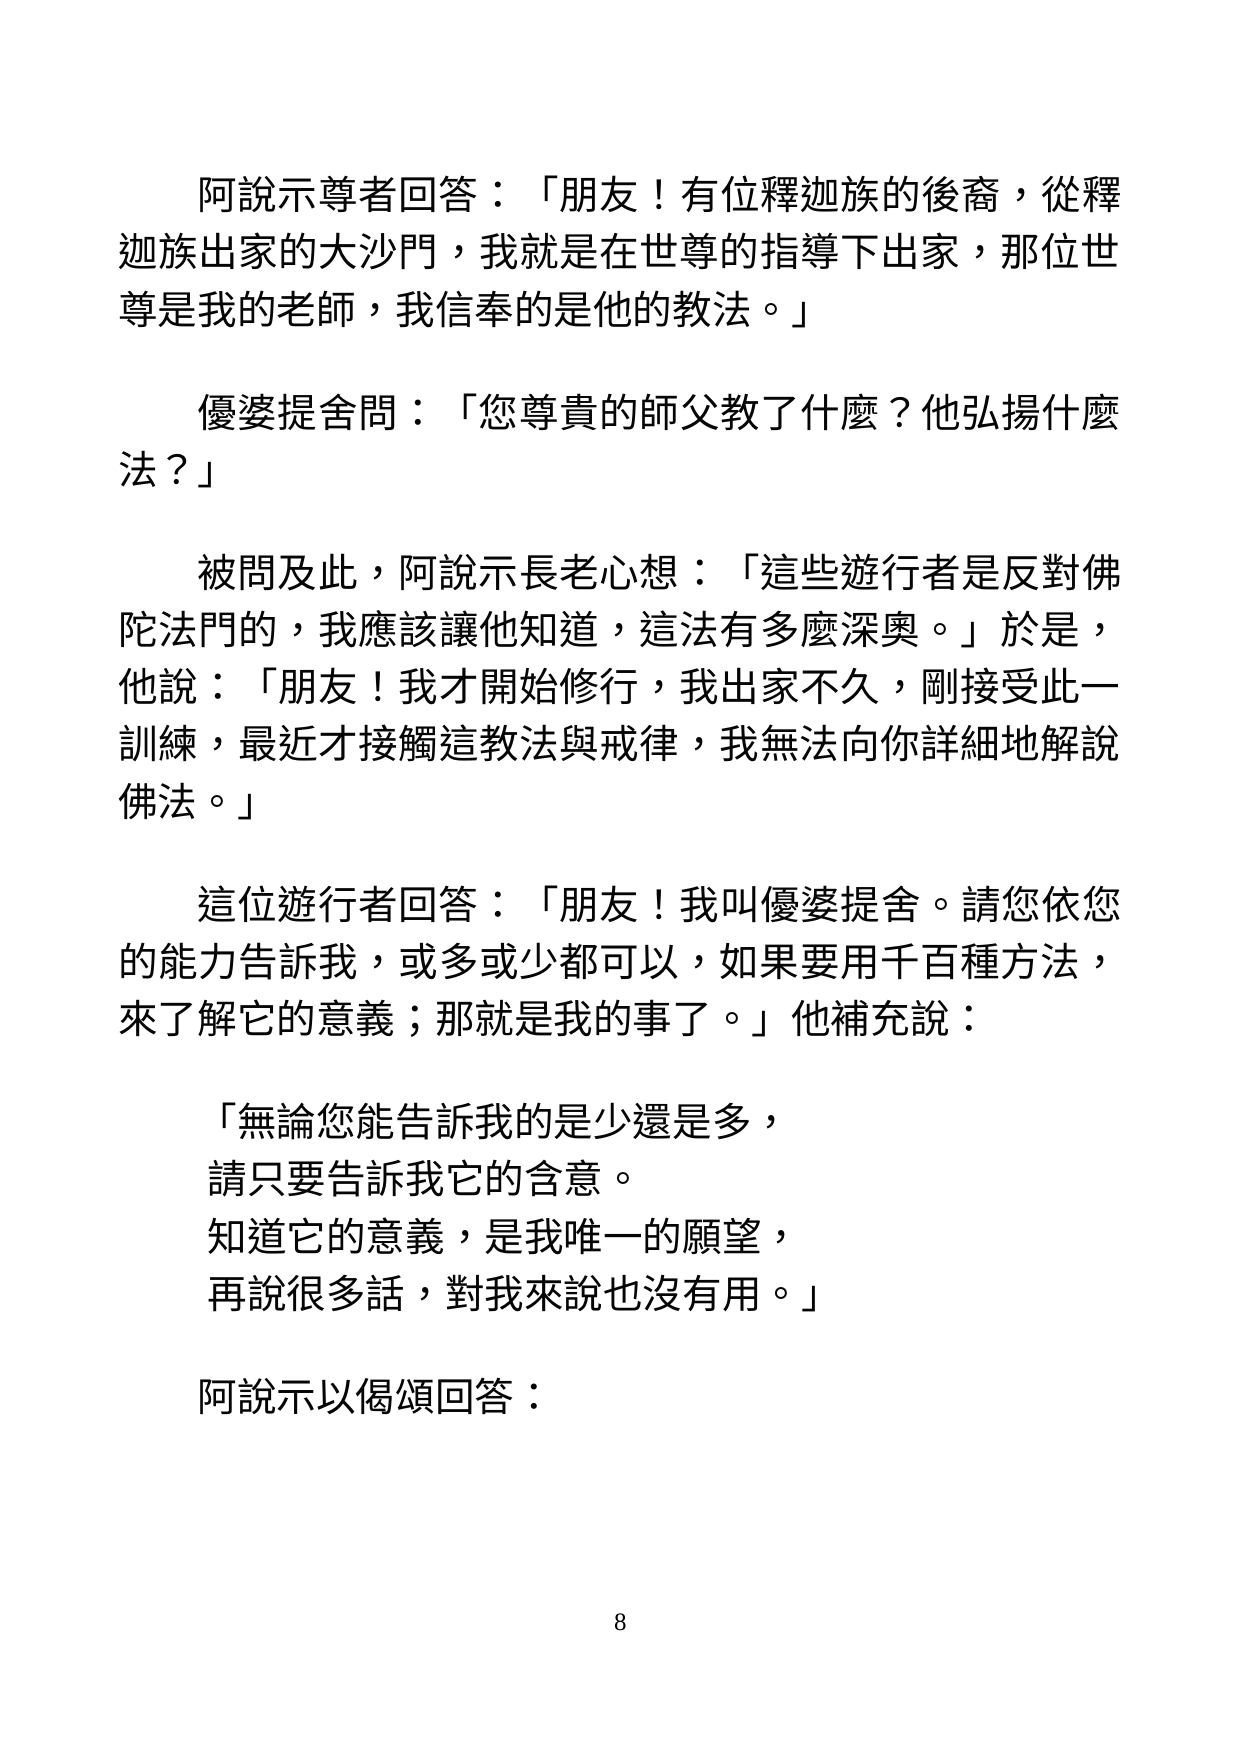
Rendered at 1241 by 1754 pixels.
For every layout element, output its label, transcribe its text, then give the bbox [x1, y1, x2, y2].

text 阿說示尊者回答：「朋友！有位釋迦族的後裔，從釋迦族出家的大沙門，我就是在世尊的指導下出家，那位世尊是我的老師，我信奉的是他的教法。」 [118, 164, 1122, 336]
text 被問及此，阿說示長老心想：「這些遊行者是反對佛陀法門的，我應該讓他知道，這法有多麼深奧。」於是，他說：「朋友！我才開始修行，我出家不久，剛接受此一訓練，最近才接觸這教法與戒律，我無法向你詳細地解說佛法。」 [118, 541, 1122, 828]
text 這位遊行者回答：「朋友！我叫優婆提舍。請您依您的能力告訴我，或多或少都可以，如果要用千百種方法，來了解它的意義；那就是我的事了。」他補充說： [118, 873, 1122, 1045]
text 再說很多話，對我來說也沒有用。」 [118, 1262, 1122, 1320]
text 請只要告訴我它的含意。 [118, 1148, 1122, 1205]
text 「無論您能告訴我的是少還是多， [118, 1091, 1122, 1148]
text 優婆提舍問：「您尊貴的師父教了什麼？他弘揚什麼法？」 [118, 381, 1122, 496]
text 阿說示以偈頌回答： [118, 1365, 1122, 1422]
text 知道它的意義，是我唯一的願望， [118, 1205, 1122, 1262]
